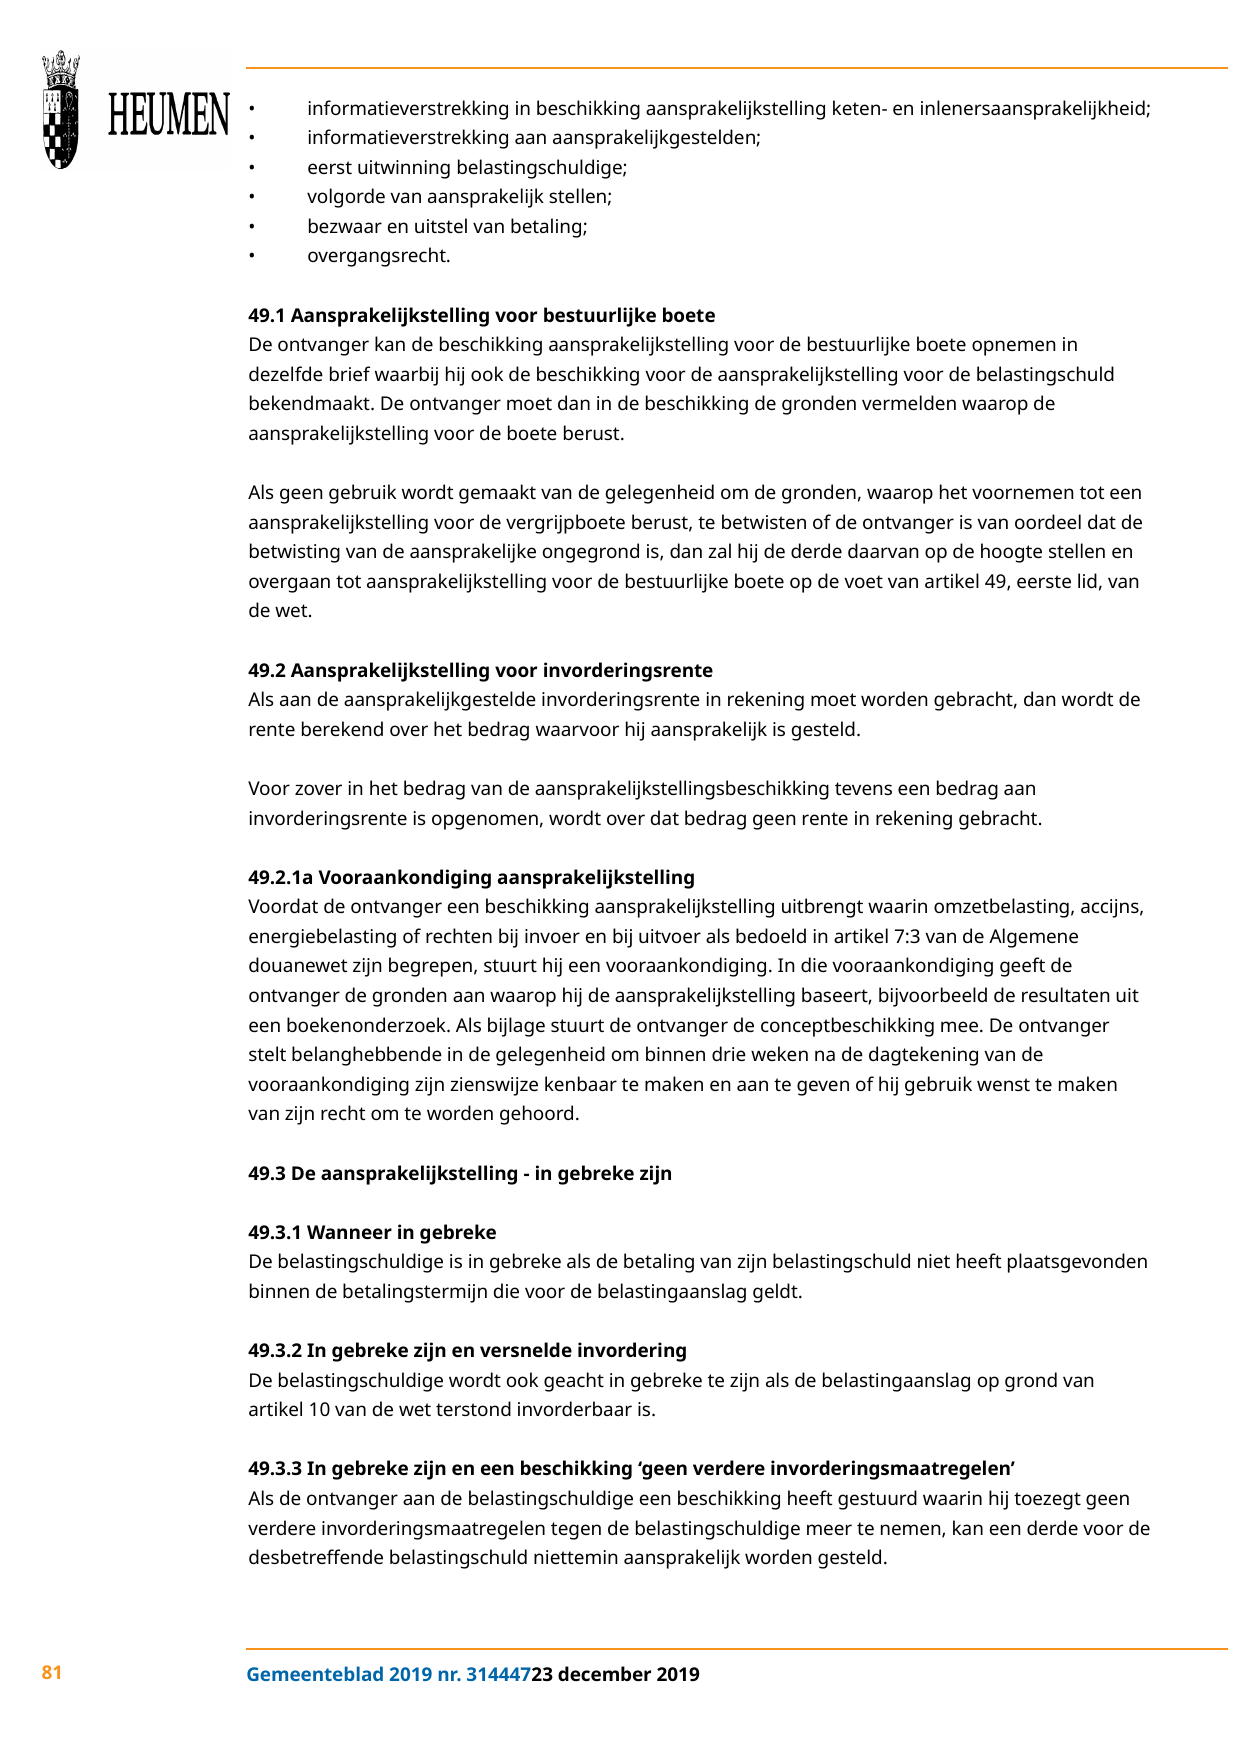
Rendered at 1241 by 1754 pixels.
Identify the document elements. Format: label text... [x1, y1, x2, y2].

text Voor zover in het bedrag van de aansprakelijkstellingsbeschikking tevens een bedrag aan invorderingsrente is opgenomen, wordt over dat bedrag geen rente in rekening gebracht. [248, 775, 1152, 831]
text 49.2 Aansprakelijkstelling voor invorderingsrente [248, 657, 1152, 683]
list informatieverstrekking aan aansprakelijkgestelden; [248, 124, 1152, 150]
text Als de ontvanger aan de belastingschuldige een beschikking heeft gestuurd waarin hij toezegt geen verdere invorderingsmaatregelen tegen de belastingschuldige meer te nemen, kan een derde voor de desbetreffende belastingschuld niettemin aansprakelijk worden gesteld. [248, 1485, 1152, 1570]
text 49.1 Aansprakelijkstelling voor bestuurlijke boete [248, 302, 1152, 328]
text De belastingschuldige is in gebreke als de betaling van zijn belastingschuld niet heeft plaatsgevonden binnen de betalingstermijn die voor de belastingaanslag geldt. [248, 1248, 1152, 1304]
text 49.3.3 In gebreke zijn en een beschikking ‘geen verdere invorderingsmaatregelen’ [248, 1456, 1152, 1481]
text De belastingschuldige wordt ook geacht in gebreke te zijn als de belastingaanslag op grond van artikel 10 van de wet terstond invorderbaar is. [248, 1367, 1152, 1422]
text 49.3.2 In gebreke zijn en versnelde invordering [248, 1337, 1152, 1363]
list informatieverstrekking in beschikking aansprakelijkstelling keten- en inlenersaansprakelijkheid; [248, 95, 1152, 121]
list eerst uitwinning belastingschuldige; [248, 154, 1152, 180]
list volgorde van aansprakelijk stellen; [248, 183, 1152, 209]
text 49.2.1a Vooraankondiging aansprakelijkstelling [248, 864, 1152, 890]
list bezwaar en uitstel van betaling; [248, 213, 1152, 239]
picture [41, 47, 231, 172]
text Als geen gebruik wordt gemaakt van de gelegenheid om de gronden, waarop het voornemen tot een aansprakelijkstelling voor de vergrijpboete berust, te betwisten of de ontvanger is van oordeel dat de betwisting van de aansprakelijke ongegrond is, dan zal hij de derde daarvan op de hoogte stellen en overgaan tot aansprakelijkstelling voor de bestuurlijke boete op de voet van artikel 49, eerste lid, van de wet. [248, 479, 1152, 623]
list overgangsrecht. [248, 243, 1152, 268]
text Als aan de aansprakelijkgestelde invorderingsrente in rekening moet worden gebracht, dan wordt de rente berekend over het bedrag waarvoor hij aansprakelijk is gesteld. [248, 686, 1152, 742]
text 49.3 De aansprakelijkstelling - in gebreke zijn [248, 1160, 1152, 1186]
text 49.3.1 Wanneer in gebreke [248, 1219, 1152, 1245]
text De ontvanger kan de beschikking aansprakelijkstelling voor de bestuurlijke boete opnemen in dezelfde brief waarbij hij ook de beschikking voor de aansprakelijkstelling voor de belastingschuld bekendmaakt. De ontvanger moet dan in de beschikking de gronden vermelden waarop de aansprakelijkstelling voor de boete berust. [248, 331, 1152, 446]
text Voordat de ontvanger een beschikking aansprakelijkstelling uitbrengt waarin omzetbelasting, accijns, energiebelasting of rechten bij invoer en bij uitvoer als bedoeld in artikel 7:3 van de Algemene douanewet zijn begrepen, stuurt hij een vooraankondiging. In die vooraankondiging geeft de ontvanger de gronden aan waarop hij de aansprakelijkstelling baseert, bijvoorbeeld de resultaten uit een boekenonderzoek. Als bijlage stuurt de ontvanger de conceptbeschikking mee. De ontvanger stelt belanghebbende in de gelegenheid om binnen drie weken na de dagtekening van de vooraankondiging zijn zienswijze kenbaar te maken en aan te geven of hij gebruik wenst te maken van zijn recht om te worden gehoord. [248, 893, 1152, 1126]
